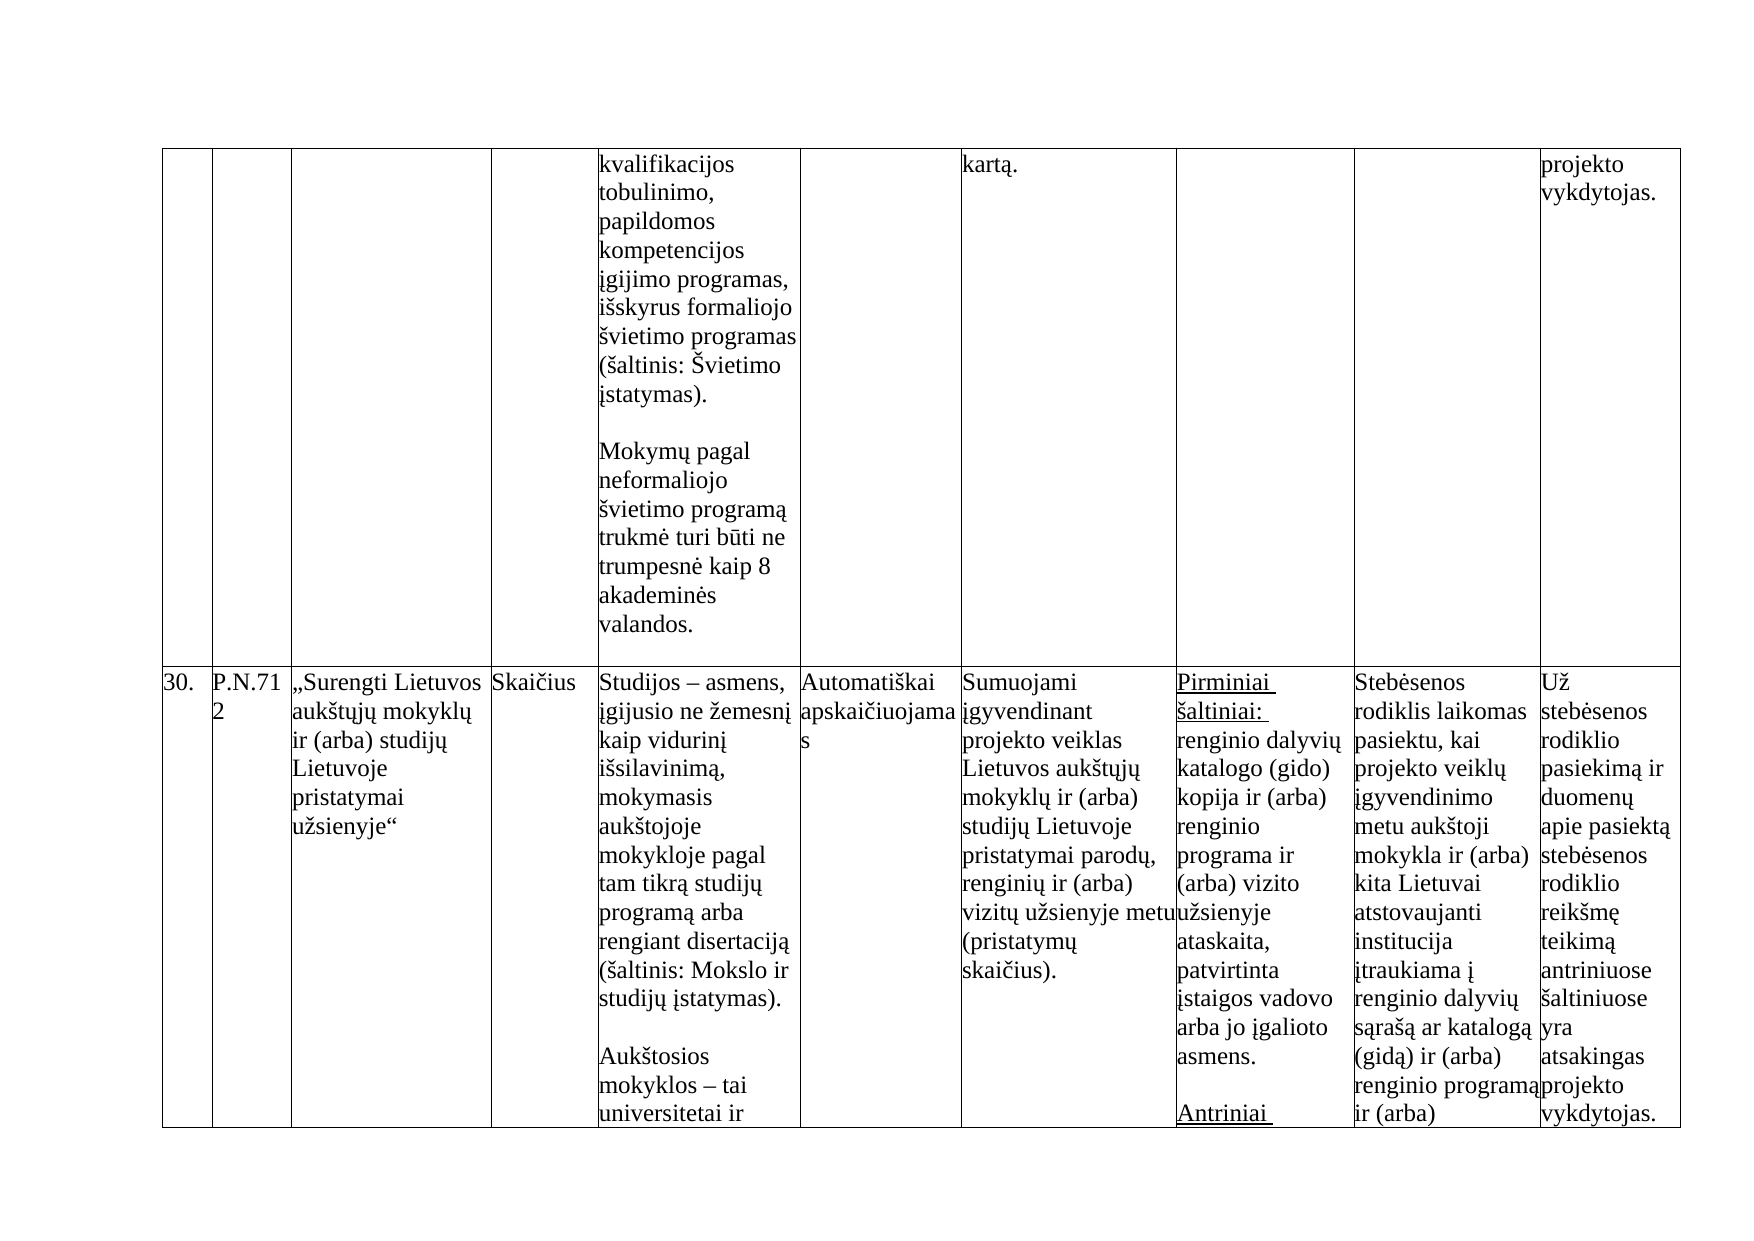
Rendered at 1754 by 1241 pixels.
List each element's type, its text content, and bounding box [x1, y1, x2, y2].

table_cell Skaičius [492, 667, 598, 1127]
table_cell Už stebėsenos rodiklio pasiekimą ir duomenų apie pasiektą stebėsenos rodiklio reikšmę teikimą antriniuose šaltiniuose yra atsakingas projekto vykdytojas. [1541, 667, 1680, 1127]
table_cell „Surengti Lietuvos aukštųjų mokyklų ir (arba) studijų Lietuvoje pristatymai užsienyje“ [292, 667, 491, 1127]
table_cell [1177, 149, 1354, 666]
table_cell [801, 149, 961, 666]
table_cell Studijos – asmens, įgijusio ne žemesnį kaip vidurinį išsilavinimą, mokymasis aukštojoje mokykloje pagal tam tikrą studijų programą arba rengiant disertaciją (šaltinis: Mokslo ir studijų įstatymas). Aukštosios mokyklos – tai universitetai ir [599, 667, 800, 1127]
table_cell Stebėsenos rodiklis laikomas pasiektu, kai projekto veiklų įgyvendinimo metu aukštoji mokykla ir (arba) kita Lietuvai atstovaujanti institucija įtraukiama į renginio dalyvių sąrašą ar katalogą (gidą) ir (arba) renginio programą ir (arba) [1355, 667, 1540, 1127]
table_cell 30. [163, 667, 212, 1127]
table_cell [292, 149, 491, 666]
table_cell Pirminiai šaltiniai: renginio dalyvių katalogo (gido) kopija ir (arba) renginio programa ir (arba) vizito užsienyje ataskaita, patvirtinta įstaigos vadovo arba jo įgalioto asmens. Antriniai [1177, 667, 1354, 1127]
table_cell [213, 149, 291, 666]
table_cell [1355, 149, 1540, 666]
table_cell kartą. [962, 149, 1176, 666]
table_cell projekto vykdytojas. [1541, 149, 1680, 666]
table_cell P.N.712 [213, 667, 291, 1127]
table_cell Sumuojami įgyvendinant projekto veiklas Lietuvos aukštųjų mokyklų ir (arba) studijų Lietuvoje pristatymai parodų, renginių ir (arba) vizitų užsienyje metu (pristatymų skaičius). [962, 667, 1176, 1127]
table_cell [163, 149, 212, 666]
table_cell Automatiškai apskaičiuojamas [801, 667, 961, 1127]
table_cell [492, 149, 598, 666]
table_cell kvalifikacijos tobulinimo, papildomos kompetencijos įgijimo programas, išskyrus formaliojo švietimo programas (šaltinis: Švietimo įstatymas). Mokymų pagal neformaliojo švietimo programą trukmė turi būti ne trumpesnė kaip 8 akademinės valandos. [599, 149, 800, 666]
